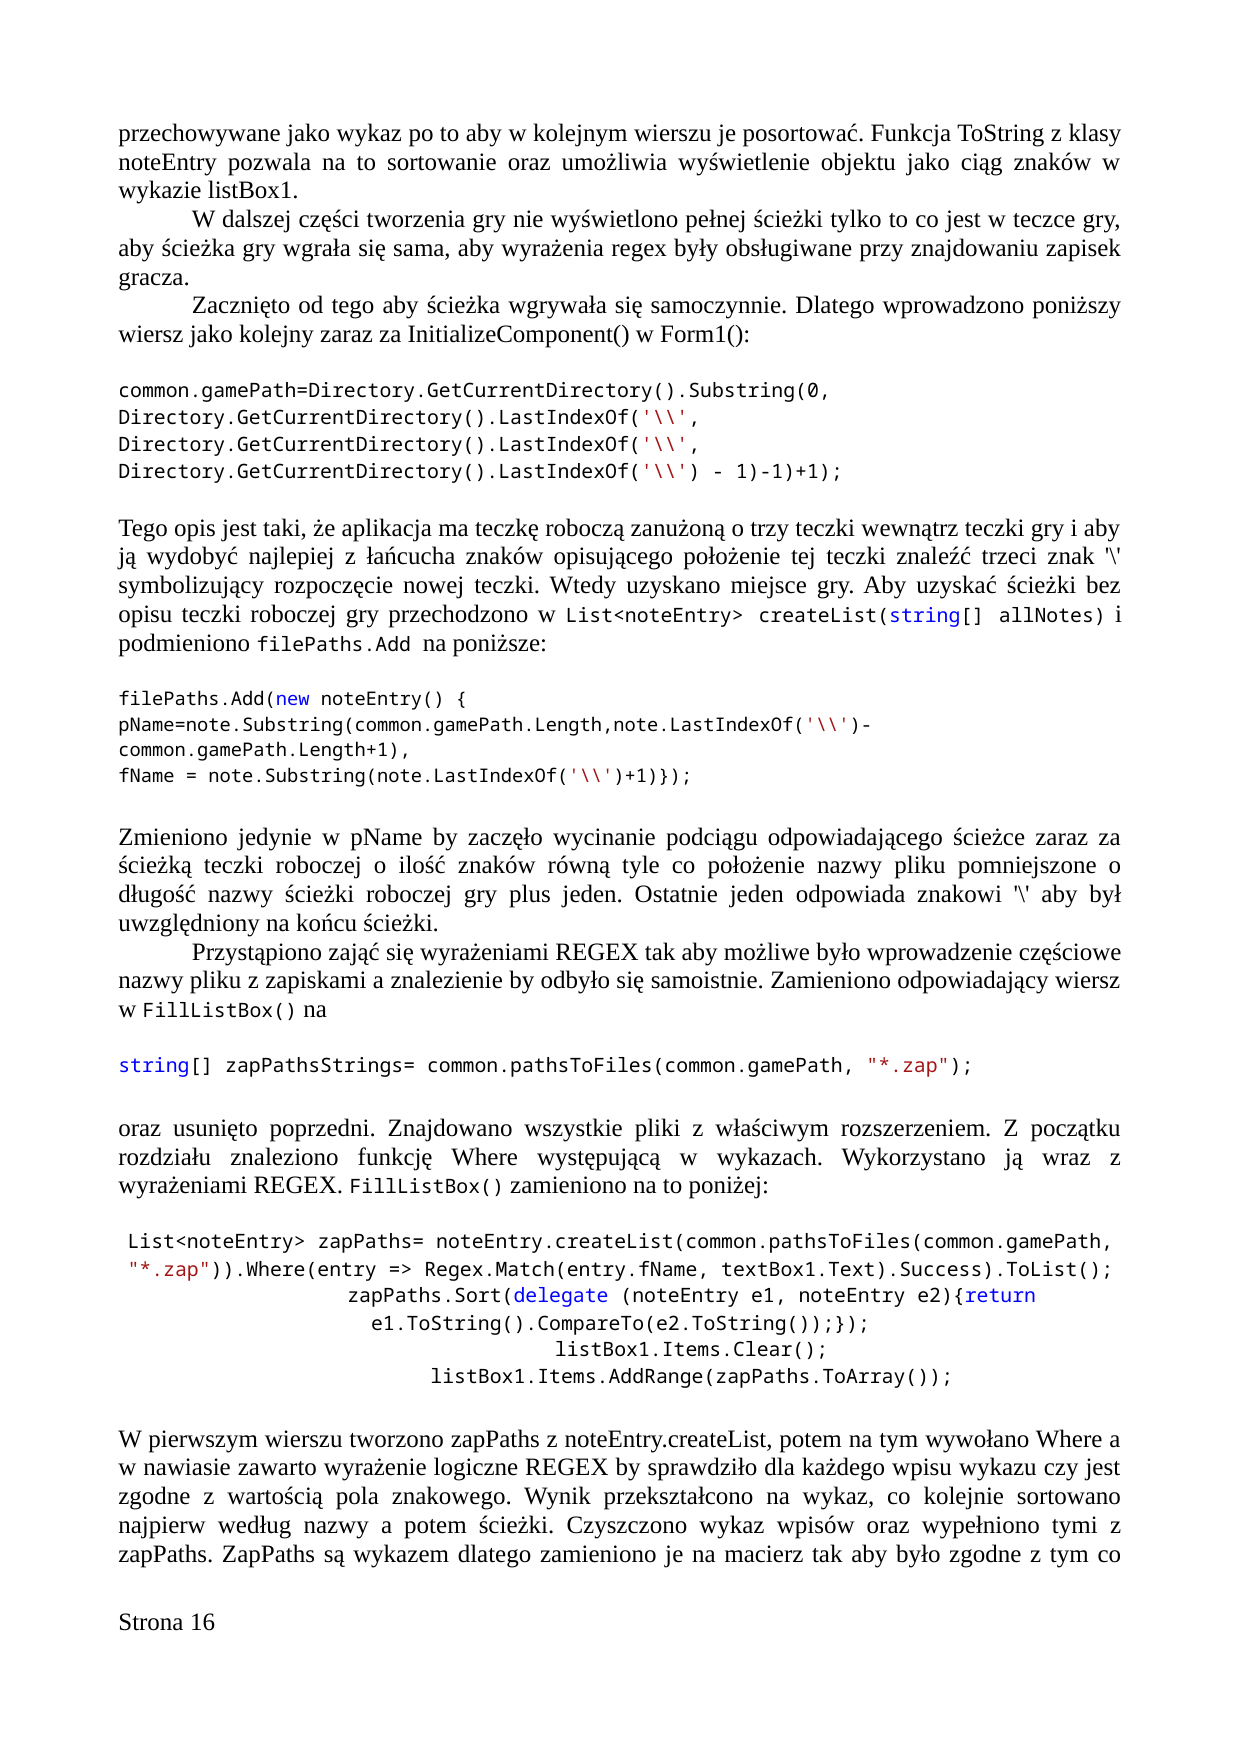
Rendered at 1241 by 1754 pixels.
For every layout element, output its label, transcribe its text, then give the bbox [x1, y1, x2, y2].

text zapPaths.Sort(delegate (noteEntry e1, noteEntry e2){return e1.ToString().CompareTo(e2.ToString());}); [118, 1282, 1122, 1336]
text pName=note.Substring(common.gamePath.Length,note.LastIndexOf('\\')-common.gamePath.Length+1), [118, 711, 1122, 762]
text string[] zapPathsStrings= common.pathsToFiles(common.gamePath, "*.zap"); [118, 1052, 1122, 1079]
text oraz usunięto poprzedni. Znajdowano wszystkie pliki z właściwym rozszerzeniem. Z początku rozdziału znaleziono funkcję Where występującą w wykazach. Wykorzystano ją wraz z wyrażeniami REGEX. FillListBox() zamieniono na to poniżej: [118, 1113, 1122, 1199]
text Directory.GetCurrentDirectory().LastIndexOf('\\') - 1)-1)+1); [118, 457, 1122, 484]
text W dalszej części tworzenia gry nie wyświetlono pełnej ścieżki tylko to co jest w teczce gry, aby ścieżka gry wgrała się sama, aby wyrażenia regex były obsługiwane przy znajdowaniu zapisek gracza. [118, 204, 1122, 291]
text List<noteEntry> zapPaths= noteEntry.createList(common.pathsToFiles(common.gamePath, "*.zap")).Where(entry => Regex.Match(entry.fName, textBox1.Text).Success).ToList(); [118, 1228, 1122, 1282]
text W pierwszym wierszu tworzono zapPaths z noteEntry.createList, potem na tym wywołano Where a w nawiasie zawarto wyrażenie logiczne REGEX by sprawdziło dla każdego wpisu wykazu czy jest zgodne z wartością pola znakowego. Wynik przekształcono na wykaz, co kolejnie sortowano najpierw według nazwy a potem ścieżki. Czyszczono wykaz wpisów oraz wypełniono tymi z zapPaths. ZapPaths są wykazem dlatego zamieniono je na macierz tak aby było zgodne z tym co [118, 1424, 1122, 1567]
text przechowywane jako wykaz po to aby w kolejnym wierszu je posortować. Funkcja ToString z klasy noteEntry pozwala na to sortowanie oraz umożliwia wyświetlenie objektu jako ciąg znaków w wykazie listBox1. [118, 118, 1122, 204]
text Zacznięto od tego aby ścieżka wgrywała się samoczynnie. Dlatego wprowadzono poniższy wiersz jako kolejny zaraz za InitializeComponent() w Form1(): [118, 291, 1122, 348]
text fName = note.Substring(note.LastIndexOf('\\')+1)}); [118, 762, 1122, 788]
text Zmieniono jedynie w pName by zaczęło wycinanie podciągu odpowiadającego ścieżce zaraz za ścieżką teczki roboczej o ilość znaków równą tyle co położenie nazwy pliku pomniejszone o długość nazwy ścieżki roboczej gry plus jeden. Ostatnie jeden odpowiada znakowi '\' aby był uwzględniony na końcu ścieżki. [118, 822, 1122, 937]
text Przystąpiono zająć się wyrażeniami REGEX tak aby możliwe było wprowadzenie częściowe nazwy pliku z zapiskami a znalezienie by odbyło się samoistnie. Zamieniono odpowiadający wiersz w FillListBox() na [118, 937, 1122, 1023]
text filePaths.Add(new noteEntry() { [118, 686, 1122, 711]
text listBox1.Items.Clear(); [118, 1336, 1122, 1363]
text Tego opis jest taki, że aplikacja ma teczkę roboczą zanużoną o trzy teczki wewnątrz teczki gry i aby ją wydobyć najlepiej z łańcucha znaków opisującego położenie tej teczki znaleźć trzeci znak '\' symbolizujący rozpoczęcie nowej teczki. Wtedy uzyskano miejsce gry. Aby uzyskać ścieżki bez opisu teczki roboczej gry przechodzono w List<noteEntry> createList(string[] allNotes) i podmieniono filePaths.Add na poniższe: [118, 513, 1122, 657]
text Directory.GetCurrentDirectory().LastIndexOf('\\', [118, 430, 1122, 457]
text common.gamePath=Directory.GetCurrentDirectory().Substring(0, [118, 376, 1122, 403]
text Directory.GetCurrentDirectory().LastIndexOf('\\', [118, 403, 1122, 430]
text listBox1.Items.AddRange(zapPaths.ToArray()); [118, 1363, 1122, 1390]
